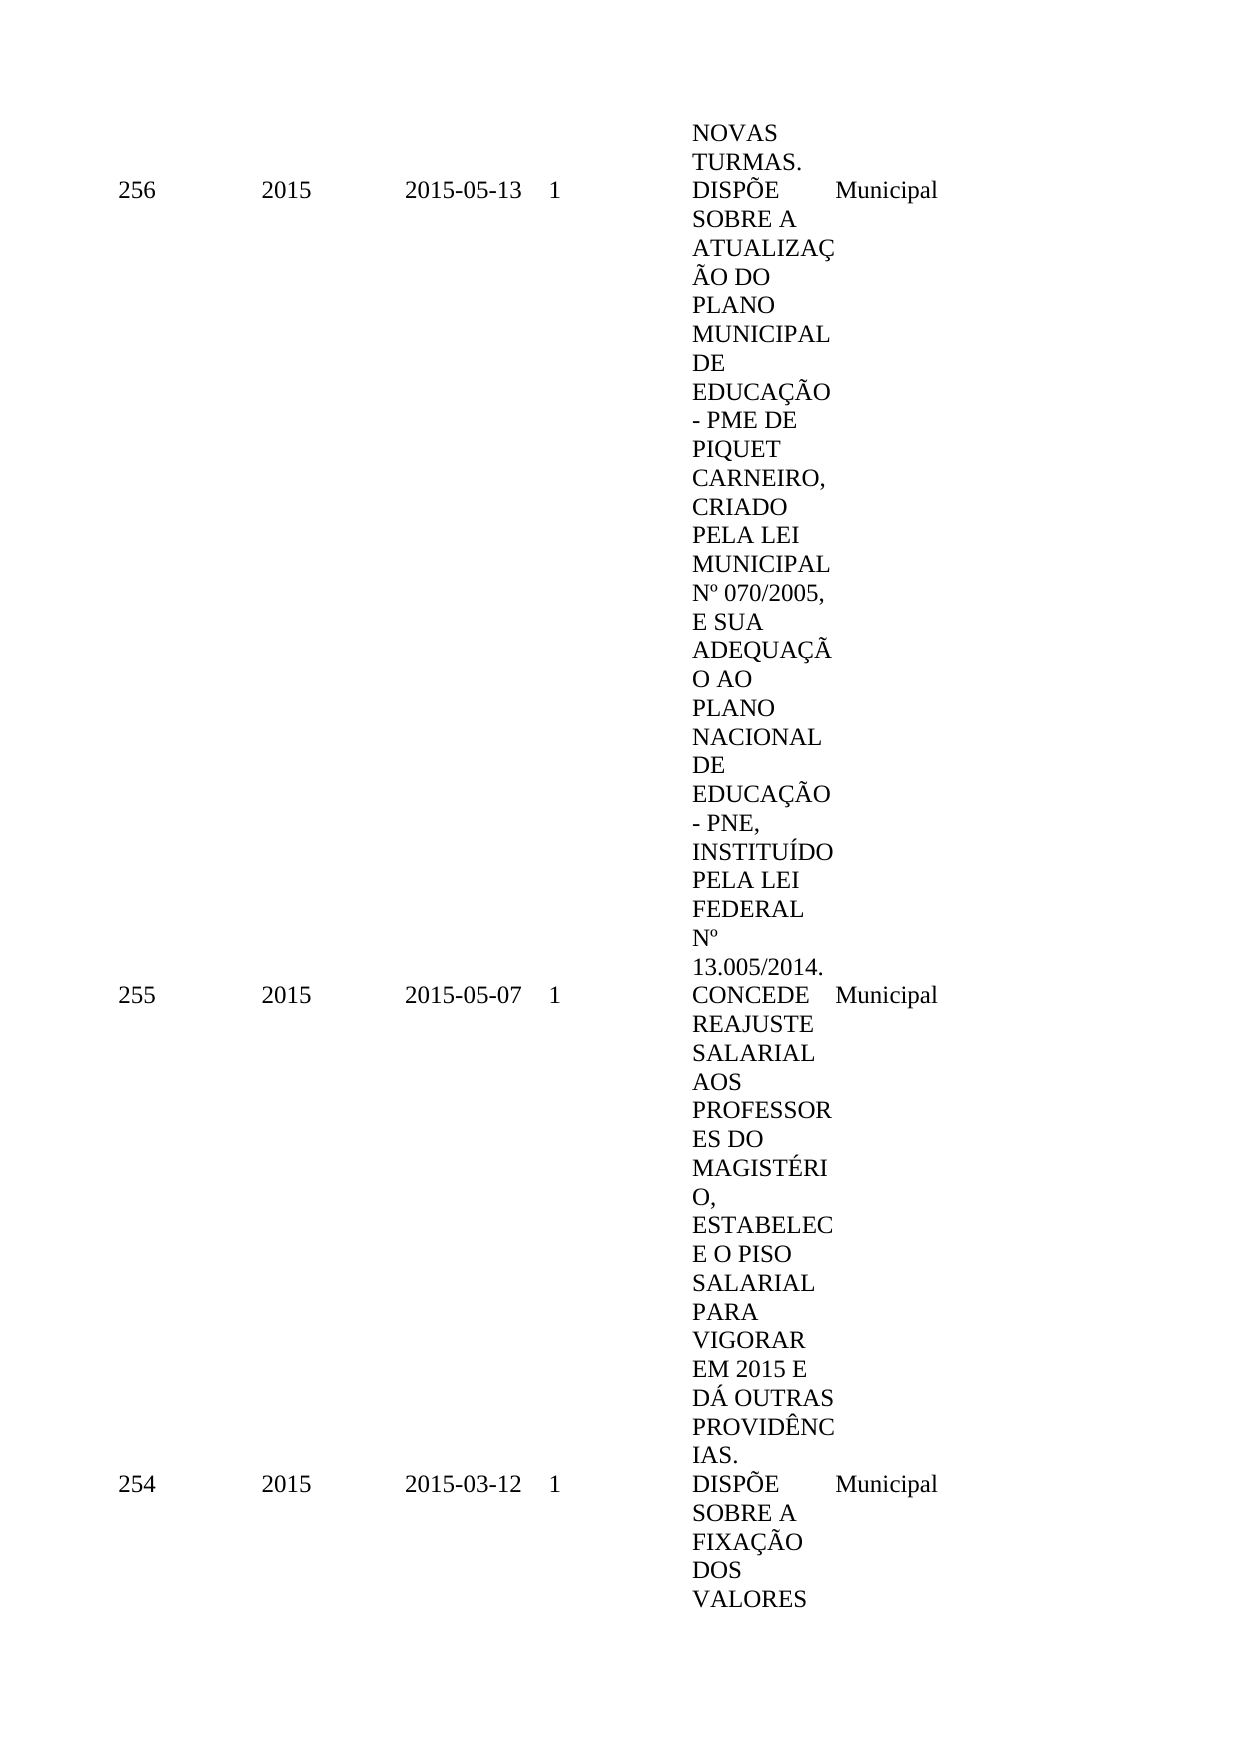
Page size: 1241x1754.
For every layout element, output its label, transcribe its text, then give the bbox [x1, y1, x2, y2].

table_cell 2015-05-13 [405, 176, 548, 981]
table_cell 256 [118, 176, 261, 981]
table_cell NOVAS TURMAS. [692, 118, 835, 176]
table_cell 2015-03-12 [405, 1469, 548, 1613]
table_cell Municipal [835, 1469, 979, 1613]
table_cell [979, 118, 1122, 176]
table_cell 2015 [261, 176, 405, 981]
table_cell [118, 118, 261, 176]
table_cell 1 [548, 981, 692, 1469]
table_cell DISPÕE SOBRE A ATUALIZAÇÃO DO PLANO MUNICIPAL DE EDUCAÇÃO - PME DE PIQUET CARNEIRO, CRIADO PELA LEI MUNICIPAL Nº 070/2005, E SUA ADEQUAÇÃO AO PLANO NACIONAL DE EDUCAÇÃO - PNE, INSTITUÍDO PELA LEI FEDERAL Nº 13.005/2014. [692, 176, 835, 981]
table_cell [835, 118, 979, 176]
table_cell Municipal [835, 176, 979, 981]
table_cell [979, 981, 1122, 1469]
table_cell CONCEDE REAJUSTE SALARIAL AOS PROFESSORES DO MAGISTÉRIO, ESTABELECE O PISO SALARIAL PARA VIGORAR EM 2015 E DÁ OUTRAS PROVIDÊNCIAS. [692, 981, 835, 1469]
table_cell [548, 118, 692, 176]
table_cell 1 [548, 176, 692, 981]
table_cell 2015-05-07 [405, 981, 548, 1469]
table_cell 254 [118, 1469, 261, 1613]
table_cell Municipal [835, 981, 979, 1469]
table_cell [979, 1469, 1122, 1613]
table_cell [405, 118, 548, 176]
table_cell 2015 [261, 981, 405, 1469]
table_cell 255 [118, 981, 261, 1469]
table_cell [261, 118, 405, 176]
table_cell [979, 176, 1122, 981]
table_cell 1 [548, 1469, 692, 1613]
table_cell 2015 [261, 1469, 405, 1613]
table_cell DISPÕE SOBRE A FIXAÇÃO DOS VALORES [692, 1469, 835, 1613]
